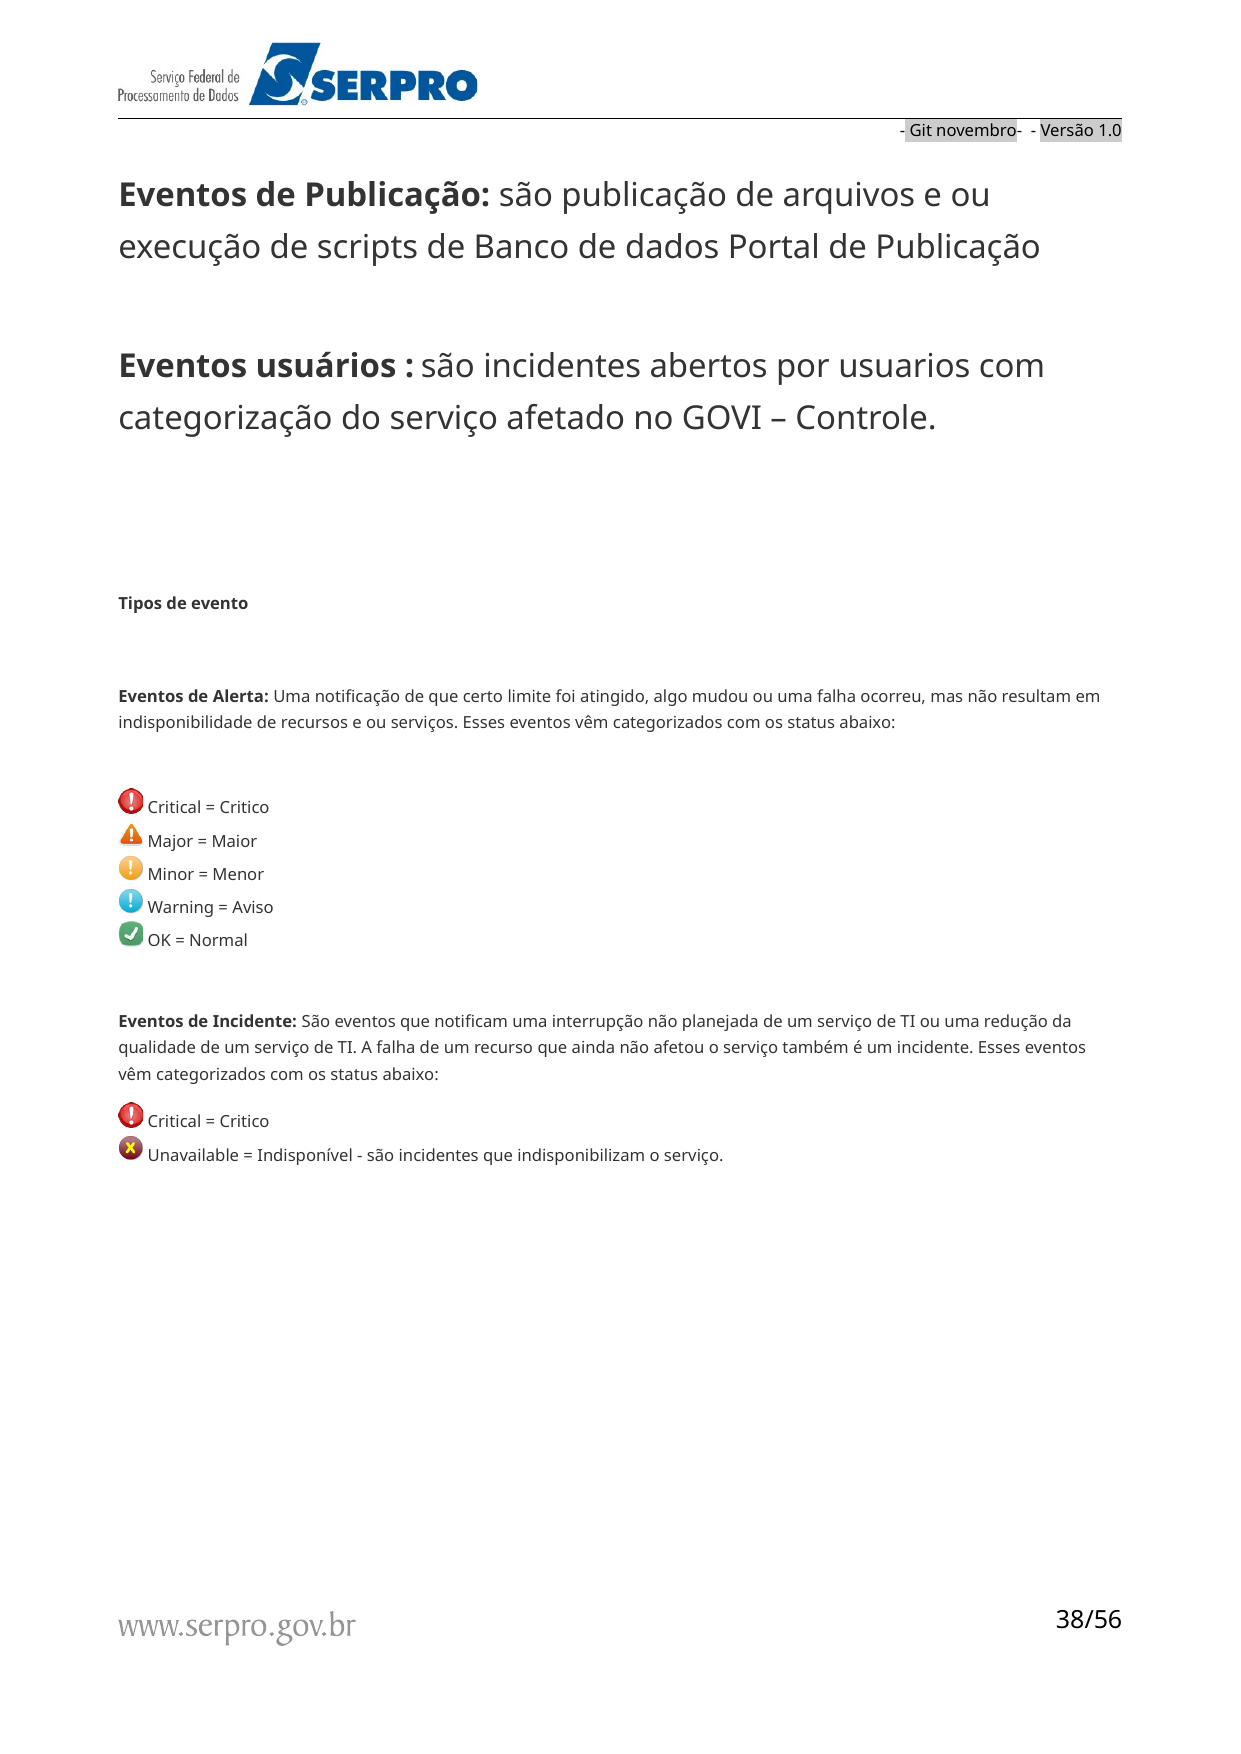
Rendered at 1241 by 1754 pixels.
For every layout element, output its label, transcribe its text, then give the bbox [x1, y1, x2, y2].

picture [118, 788, 144, 814]
text Eventos usuários : são incidentes abertos por usuarios com categorização do serviço afetado no GOVI – Controle. [118, 343, 1122, 439]
picture [118, 1102, 144, 1128]
picture [118, 888, 144, 914]
picture [118, 921, 144, 947]
text Tipos de evento [118, 592, 1122, 614]
picture [118, 41, 478, 106]
text Eventos de Publicação: são publicação de arquivos e ou execução de scripts de Banco de dados Portal de Publicação [118, 172, 1122, 268]
picture [118, 855, 144, 881]
picture [118, 1136, 144, 1161]
text Eventos de Incidente: São eventos que notificam uma interrupção não planejada de um serviço de TI ou uma redução da qualidade de um serviço de TI. A falha de um recurso que ainda não afetou o serviço também é um incidente. Esses eventos vêm categorizados com os status abaixo: [118, 1010, 1122, 1085]
text Critical = Critico Unavailable = Indisponível - são incidentes que indisponibilizam o serviço. [118, 1103, 1122, 1205]
picture [118, 822, 144, 847]
text Eventos de Alerta: Uma notificação de que certo limite foi atingido, algo mudou ou uma falha ocorreu, mas não resultam em indisponibilidade de recursos e ou serviços. Esses eventos vêm categorizados com os status abaixo: Critical = Critico Major = Maior Minor = Menor Warning = Aviso OK = Normal [118, 632, 1122, 952]
